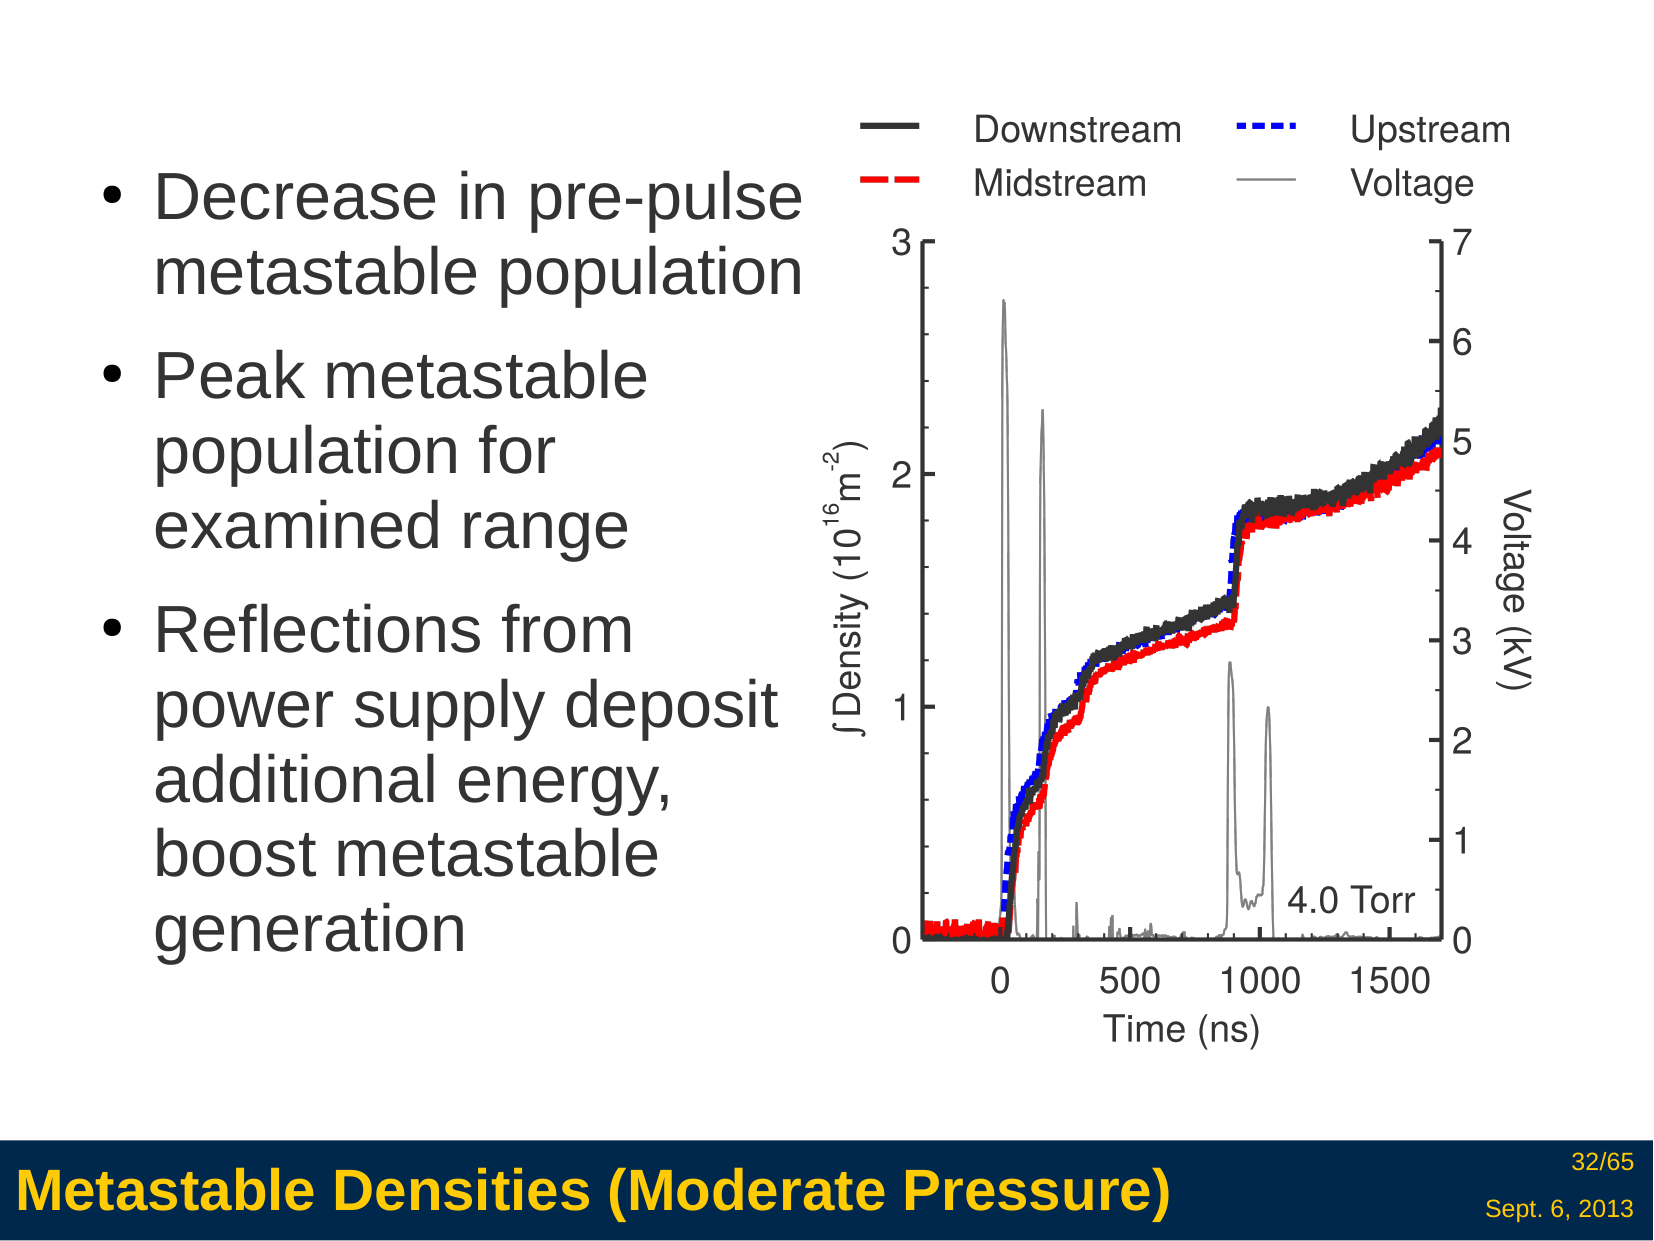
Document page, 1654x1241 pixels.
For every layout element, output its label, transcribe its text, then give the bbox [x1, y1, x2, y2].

list Decrease in pre-pulse metastable population Peak metastable population for examined range Reflections from power supply deposit additional energy, boost metastable generation [82, 75, 809, 1051]
title Metastable Densities (Moderate Pressure) [14, 1140, 1380, 1241]
picture [810, 106, 1554, 1052]
